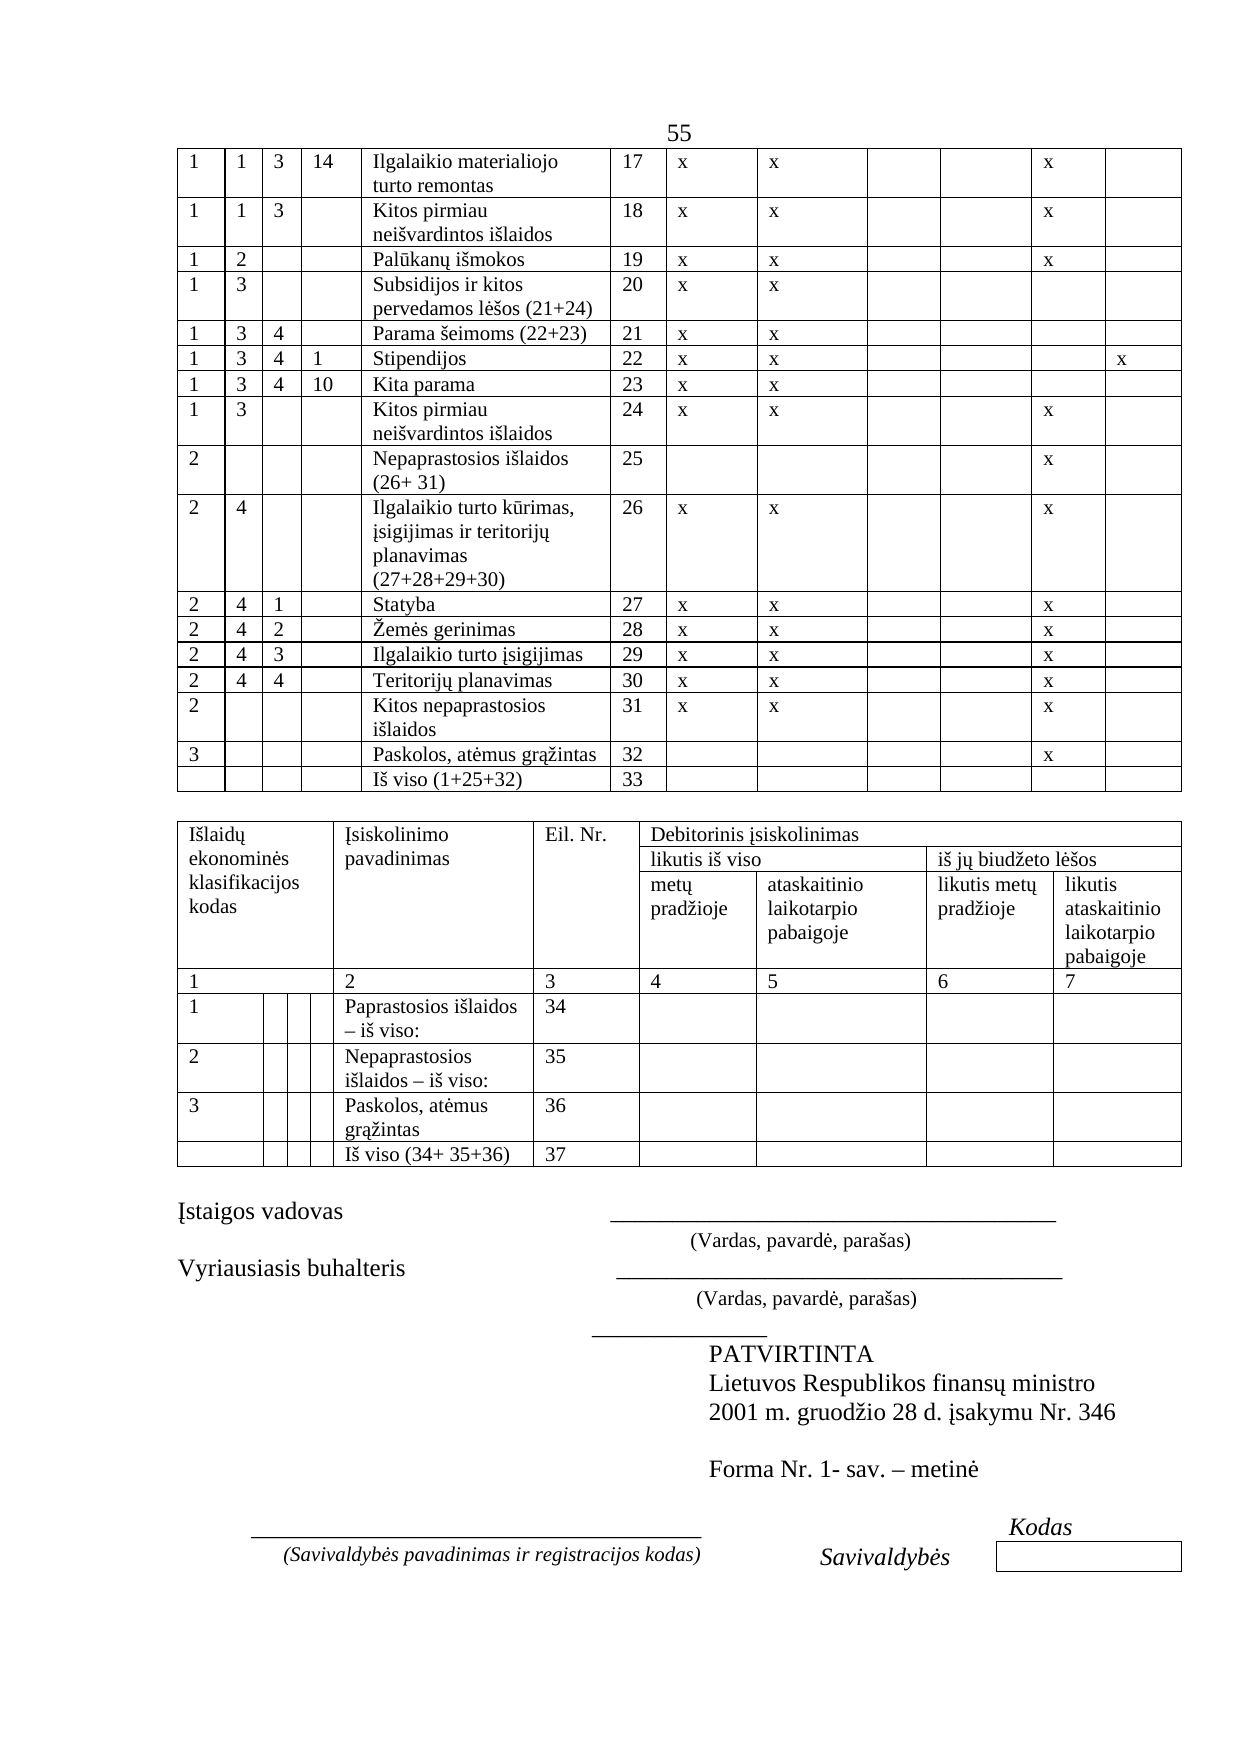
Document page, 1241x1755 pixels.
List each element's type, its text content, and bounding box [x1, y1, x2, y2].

table_cell 6 [927, 969, 1053, 993]
table_cell x [667, 247, 757, 271]
table_cell [302, 693, 361, 741]
table_cell iš jų biudžeto lėšos [927, 847, 1181, 871]
table_cell [941, 617, 1031, 641]
text ______________ [177, 1311, 1181, 1339]
table_cell 1 [263, 592, 301, 616]
table_cell 17 [611, 149, 666, 197]
table_cell [927, 994, 1053, 1042]
table_cell 2 [178, 592, 224, 616]
table_cell 34 [534, 994, 639, 1042]
table_cell 2 [178, 668, 224, 692]
table_cell 26 [611, 495, 666, 591]
table_cell [288, 1093, 310, 1141]
table_cell x [758, 693, 867, 741]
table_cell [311, 994, 333, 1042]
table_cell [758, 742, 867, 766]
table_cell [302, 321, 361, 345]
table_header (Savivaldybės pavadinimas ir registracijos kodas) [177, 1541, 808, 1571]
table_cell x [758, 668, 867, 692]
table_cell [226, 693, 262, 741]
table_cell [1032, 321, 1105, 345]
table_cell x [1032, 617, 1105, 641]
table_cell [927, 1142, 1053, 1166]
table_cell x [1032, 742, 1105, 766]
table_cell 24 [611, 397, 666, 445]
table_cell 1 [178, 397, 224, 445]
table_cell 2 [226, 247, 262, 271]
table_cell [288, 1142, 310, 1166]
table_cell [263, 397, 301, 445]
table_cell [288, 1044, 310, 1092]
table_cell [302, 742, 361, 766]
table_cell metų pradžioje [640, 872, 756, 968]
text Įstaigos vadovas [177, 1196, 1181, 1224]
table_cell [868, 321, 940, 345]
table_cell 2 [178, 617, 224, 641]
table_cell [941, 592, 1031, 616]
table_cell [263, 495, 301, 591]
table_cell [264, 994, 287, 1042]
table_header Debitorinis įsiskolinimas [640, 822, 1181, 846]
table_cell [868, 397, 940, 445]
table_cell x [758, 397, 867, 445]
table_cell [941, 272, 1031, 320]
table_cell [1054, 1093, 1181, 1141]
text Forma Nr. 1- sav. – metinė [177, 1454, 1181, 1483]
table_cell likutis iš viso [640, 847, 926, 871]
table_cell x [667, 693, 757, 741]
table_cell Kitos pirmiau neišvardintos išlaidos [362, 397, 610, 445]
table_cell 1 [178, 994, 263, 1042]
table_cell [1106, 272, 1181, 320]
table_cell Iš viso (34+ 35+36) [334, 1142, 533, 1166]
table_cell Ilgalaikio turto įsigijimas [362, 643, 610, 666]
table_cell [758, 767, 867, 791]
table_cell 30 [611, 668, 666, 692]
table_cell x [758, 198, 867, 246]
table_cell 4 [226, 643, 262, 666]
table_cell 3 [178, 1093, 263, 1141]
table_cell [941, 346, 1031, 370]
table_cell 3 [226, 321, 262, 345]
table_cell [667, 767, 757, 791]
table_cell 2 [334, 969, 533, 993]
table_cell [302, 643, 361, 666]
text (Vardas, pavardė, parašas) [177, 1224, 1181, 1253]
text 2001 m. gruodžio 28 d. įsakymu Nr. 346 [177, 1397, 1181, 1426]
table_cell Ilgalaikio turto kūrimas, įsigijimas ir teritorijų planavimas (27+28+29+30) [362, 495, 610, 591]
table_cell [1106, 592, 1181, 616]
table_cell 1 [178, 346, 224, 370]
table_cell x [758, 321, 867, 345]
table_cell 28 [611, 617, 666, 641]
table_cell x [667, 371, 757, 396]
table_cell x [1032, 198, 1105, 246]
table_cell 2 [263, 617, 301, 641]
table_header [997, 1542, 1181, 1571]
table_cell [868, 693, 940, 741]
table_cell [302, 617, 361, 641]
table_cell [1106, 668, 1181, 692]
table_cell [941, 742, 1031, 766]
table_cell [1106, 767, 1181, 791]
table_cell x [758, 272, 867, 320]
table_cell 27 [611, 592, 666, 616]
table_cell [868, 643, 940, 666]
table_cell 18 [611, 198, 666, 246]
table_cell [1106, 495, 1181, 591]
table_cell [302, 668, 361, 692]
table_cell [868, 198, 940, 246]
table_cell 5 [757, 969, 926, 993]
table_cell [264, 1142, 287, 1166]
table_cell [868, 149, 940, 197]
table_cell Subsidijos ir kitos pervedamos lėšos (21+24) [362, 272, 610, 320]
table_cell Kita parama [362, 371, 610, 396]
table_cell 4 [226, 592, 262, 616]
table_cell [941, 321, 1031, 345]
table_cell Statyba [362, 592, 610, 616]
table_cell 33 [611, 767, 666, 791]
table_cell x [758, 617, 867, 641]
table_cell Paprastosios išlaidos – iš viso: [334, 994, 533, 1042]
table_cell 4 [263, 321, 301, 345]
table_cell x [1032, 592, 1105, 616]
table_cell [868, 767, 940, 791]
table_cell Parama šeimoms (22+23) [362, 321, 610, 345]
table_cell [302, 247, 361, 271]
table_cell [302, 495, 361, 591]
table_cell [757, 1142, 926, 1166]
table_cell x [667, 149, 757, 197]
table_cell Stipendijos [362, 346, 610, 370]
table_cell 3 [226, 346, 262, 370]
table_cell [264, 1093, 287, 1141]
table_cell 4 [640, 969, 756, 993]
table_cell [226, 742, 262, 766]
table_cell [302, 446, 361, 494]
table_cell 2 [178, 495, 224, 591]
table_cell [868, 592, 940, 616]
table_cell Paskolos, atėmus grąžintas [334, 1093, 533, 1141]
table_cell x [1032, 446, 1105, 494]
table_cell x [1032, 643, 1105, 666]
table_cell [264, 1044, 287, 1092]
table_cell [640, 994, 756, 1042]
table_cell x [758, 592, 867, 616]
table_cell [868, 742, 940, 766]
table_cell x [758, 149, 867, 197]
table_cell [868, 617, 940, 641]
table_cell [640, 1142, 756, 1166]
table_cell x [667, 668, 757, 692]
table_cell x [667, 321, 757, 345]
table_cell [667, 446, 757, 494]
table_cell [302, 767, 361, 791]
table_cell [927, 1093, 1053, 1141]
text (Vardas, pavardė, parašas) [177, 1282, 1181, 1311]
table_cell likutis ataskaitinio laikotarpio pabaigoje [1054, 872, 1181, 968]
table_cell [288, 994, 310, 1042]
table_cell [1106, 149, 1181, 197]
text Lietuvos Respublikos finansų ministro [177, 1368, 1181, 1397]
table_cell 3 [226, 371, 262, 396]
table_cell x [1032, 668, 1105, 692]
table_cell x [758, 247, 867, 271]
table_cell x [758, 495, 867, 591]
table_cell [311, 1142, 333, 1166]
table_cell [1054, 1142, 1181, 1166]
table_cell [758, 446, 867, 494]
table_cell [1032, 371, 1105, 396]
table_cell x [667, 346, 757, 370]
table_cell [1106, 397, 1181, 445]
table_cell 14 [302, 149, 361, 197]
table_cell [941, 668, 1031, 692]
table_cell x [1032, 495, 1105, 591]
table_cell [941, 643, 1031, 666]
table_cell [757, 1093, 926, 1141]
table_cell [1032, 767, 1105, 791]
table_cell [311, 1044, 333, 1092]
table_cell x [1032, 397, 1105, 445]
table_cell [178, 1142, 263, 1166]
table_cell 23 [611, 371, 666, 396]
table_cell [941, 767, 1031, 791]
table_cell [640, 1044, 756, 1092]
table_cell [1106, 446, 1181, 494]
table_cell [226, 446, 262, 494]
table_cell 3 [226, 397, 262, 445]
table_cell ataskaitinio laikotarpio pabaigoje [757, 872, 926, 968]
table_cell [1106, 617, 1181, 641]
table_cell 20 [611, 272, 666, 320]
table_cell 2 [178, 693, 224, 741]
table_cell x [667, 617, 757, 641]
table_cell x [1032, 149, 1105, 197]
table_cell [941, 446, 1031, 494]
table_cell 1 [178, 272, 224, 320]
table_cell 35 [534, 1044, 639, 1092]
table_cell 1 [178, 198, 224, 246]
table_header Išlaidų ekonominės klasifikacijos kodas [178, 822, 333, 968]
table_cell [640, 1093, 756, 1141]
table_cell [263, 693, 301, 741]
table_cell [302, 592, 361, 616]
table_cell [1054, 1044, 1181, 1092]
table_cell [1054, 994, 1181, 1042]
table_cell [941, 149, 1031, 197]
table_cell [941, 495, 1031, 591]
text Vyriausiasis buhalteris [177, 1253, 1181, 1282]
table_cell [757, 994, 926, 1042]
table_cell [868, 247, 940, 271]
table_cell [868, 371, 940, 396]
table_cell 1 [178, 969, 333, 993]
table_cell [757, 1044, 926, 1092]
table_cell x [667, 495, 757, 591]
table_cell 21 [611, 321, 666, 345]
table_header Savivaldybės [809, 1541, 996, 1571]
table_header Eil. Nr. [534, 822, 639, 968]
table_cell [868, 495, 940, 591]
table_cell Paskolos, atėmus grąžintas [362, 742, 610, 766]
table_cell 2 [178, 446, 224, 494]
table_cell 1 [226, 149, 262, 197]
table_cell [311, 1093, 333, 1141]
table_cell [1106, 693, 1181, 741]
table_cell 1 [178, 247, 224, 271]
table_cell Palūkanų išmokos [362, 247, 610, 271]
table_cell 4 [263, 668, 301, 692]
table_cell [868, 346, 940, 370]
table_cell 1 [178, 321, 224, 345]
table_cell x [667, 592, 757, 616]
table_cell [263, 272, 301, 320]
table_cell x [1106, 346, 1181, 370]
table_cell likutis metų pradžioje [927, 872, 1053, 968]
table_cell [941, 371, 1031, 396]
table_cell 4 [263, 371, 301, 396]
table_cell [1032, 272, 1105, 320]
table_cell x [667, 198, 757, 246]
table_cell 25 [611, 446, 666, 494]
table_cell Kitos pirmiau neišvardintos išlaidos [362, 198, 610, 246]
table_cell 1 [178, 149, 224, 197]
table_cell 1 [178, 371, 224, 396]
table_cell [927, 1044, 1053, 1092]
table_cell Žemės gerinimas [362, 617, 610, 641]
table_cell Teritorijų planavimas [362, 668, 610, 692]
table_cell 2 [178, 1044, 263, 1092]
table_cell [263, 446, 301, 494]
table_cell 22 [611, 346, 666, 370]
table_cell 4 [263, 346, 301, 370]
table_cell [226, 767, 262, 791]
table_cell [1106, 198, 1181, 246]
table_cell [1106, 643, 1181, 666]
table_cell [667, 742, 757, 766]
table_cell [941, 693, 1031, 741]
table_cell 1 [226, 198, 262, 246]
table_cell 19 [611, 247, 666, 271]
table_cell 4 [226, 495, 262, 591]
table_cell 3 [263, 149, 301, 197]
table_cell 32 [611, 742, 666, 766]
table_cell 2 [178, 643, 224, 666]
table_cell 3 [263, 643, 301, 666]
table_cell x [758, 371, 867, 396]
table_cell 36 [534, 1093, 639, 1141]
table_cell [263, 767, 301, 791]
table_cell [941, 198, 1031, 246]
table_cell 3 [226, 272, 262, 320]
table_cell [263, 742, 301, 766]
table_cell 37 [534, 1142, 639, 1166]
table_cell 4 [226, 668, 262, 692]
table_cell x [667, 643, 757, 666]
table_cell 29 [611, 643, 666, 666]
table_cell x [667, 272, 757, 320]
table_cell [1106, 247, 1181, 271]
table_cell [1106, 321, 1181, 345]
table_cell x [758, 643, 867, 666]
table_cell 10 [302, 371, 361, 396]
table_cell [302, 272, 361, 320]
table_cell [1106, 371, 1181, 396]
table_cell [941, 397, 1031, 445]
table_cell 3 [178, 742, 224, 766]
text ____________________________________ Kodas [177, 1512, 1181, 1541]
table_cell x [667, 397, 757, 445]
table_cell [868, 446, 940, 494]
table_cell [868, 272, 940, 320]
table_cell 1 [302, 346, 361, 370]
table_cell x [758, 346, 867, 370]
table_cell Nepaprastosios išlaidos (26+ 31) [362, 446, 610, 494]
table_cell [941, 247, 1031, 271]
table_cell x [1032, 693, 1105, 741]
table_cell [868, 668, 940, 692]
table_cell [178, 767, 224, 791]
table_cell Kitos nepaprastosios išlaidos [362, 693, 610, 741]
text PATVIRTINTA [177, 1339, 1181, 1368]
table_cell 3 [534, 969, 639, 993]
table_cell 31 [611, 693, 666, 741]
table_cell Nepaprastosios išlaidos – iš viso: [334, 1044, 533, 1092]
table_cell 7 [1054, 969, 1181, 993]
table_cell [263, 247, 301, 271]
table_cell [1106, 742, 1181, 766]
table_cell Ilgalaikio materialiojo turto remontas [362, 149, 610, 197]
table_cell [302, 397, 361, 445]
table_cell Iš viso (1+25+32) [362, 767, 610, 791]
table_cell x [1032, 247, 1105, 271]
table_header Įsiskolinimo pavadinimas [334, 822, 533, 968]
table_cell 4 [226, 617, 262, 641]
table_cell 3 [263, 198, 301, 246]
table_cell [1032, 346, 1105, 370]
table_cell [302, 198, 361, 246]
